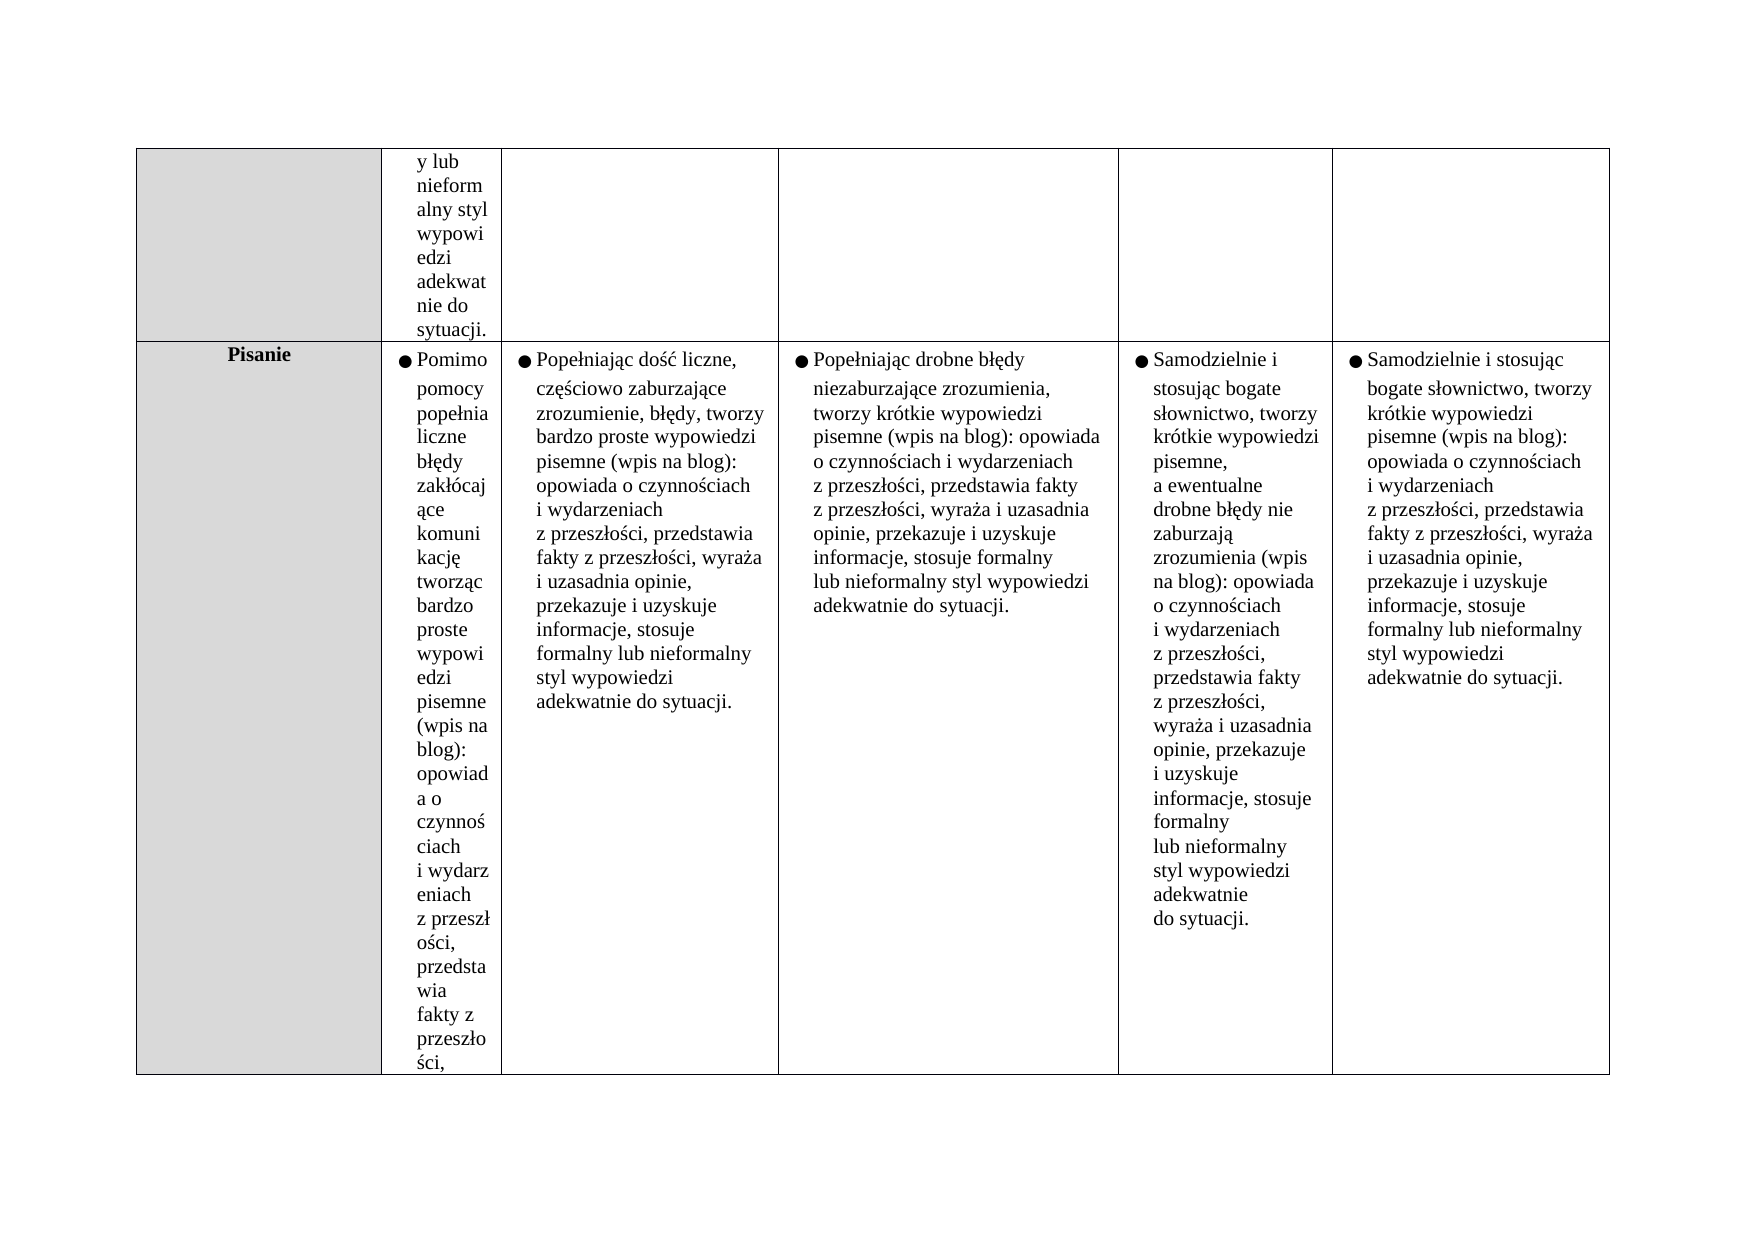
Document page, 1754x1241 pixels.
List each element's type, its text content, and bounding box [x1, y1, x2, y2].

table_cell Popełniając drobne błędy niezaburzające zrozumienia, tworzy krótkie wypowiedzi pisemne (wpis na blog): opowiada o czynnościach i wydarzeniach z przeszłości, przedstawia fakty z przeszłości, wyraża i uzasadnia opinie, przekazuje i uzyskuje informacje, stosuje formalny lub nieformalny styl wypowiedzi adekwatnie do sytuacji. [779, 342, 1118, 1074]
table_cell [1119, 149, 1332, 341]
table_cell Samodzielnie i stosując bogate słownictwo, tworzy krótkie wypowiedzi pisemne, a ewentualne drobne błędy nie zaburzają zrozumienia (wpis na blog): opowiada o czynnościach i wydarzeniach z przeszłości, przedstawia fakty z przeszłości, wyraża i uzasadnia opinie, przekazuje i uzyskuje informacje, stosuje formalny lub nieformalny styl wypowiedzi adekwatnie do sytuacji. [1119, 342, 1332, 1074]
table_cell [779, 149, 1118, 341]
table_cell Pomimo pomocy popełnia liczne błędy zakłócające komunikację tworząc bardzo proste wypowiedzi pisemne (wpis na blog): opowiada o czynnościach i wydarzeniach z przeszłości, przedstawia fakty z przeszłości, [382, 342, 501, 1074]
table_cell Pisanie [137, 342, 381, 1074]
table_cell y lub nieformalny styl wypowiedzi adekwatnie do sytuacji. [382, 149, 501, 341]
table_cell Popełniając dość liczne, częściowo zaburzające zrozumienie, błędy, tworzy bardzo proste wypowiedzi pisemne (wpis na blog): opowiada o czynnościach i wydarzeniach z przeszłości, przedstawia fakty z przeszłości, wyraża i uzasadnia opinie, przekazuje i uzyskuje informacje, stosuje formalny lub nieformalny styl wypowiedzi adekwatnie do sytuacji. [502, 342, 778, 1074]
table_cell [137, 149, 381, 341]
table_cell [502, 149, 778, 341]
table_cell [1333, 149, 1609, 341]
table_cell Samodzielnie i stosując bogate słownictwo, tworzy krótkie wypowiedzi pisemne (wpis na blog): opowiada o czynnościach i wydarzeniach z przeszłości, przedstawia fakty z przeszłości, wyraża i uzasadnia opinie, przekazuje i uzyskuje informacje, stosuje formalny lub nieformalny styl wypowiedzi adekwatnie do sytuacji. [1333, 342, 1609, 1074]
